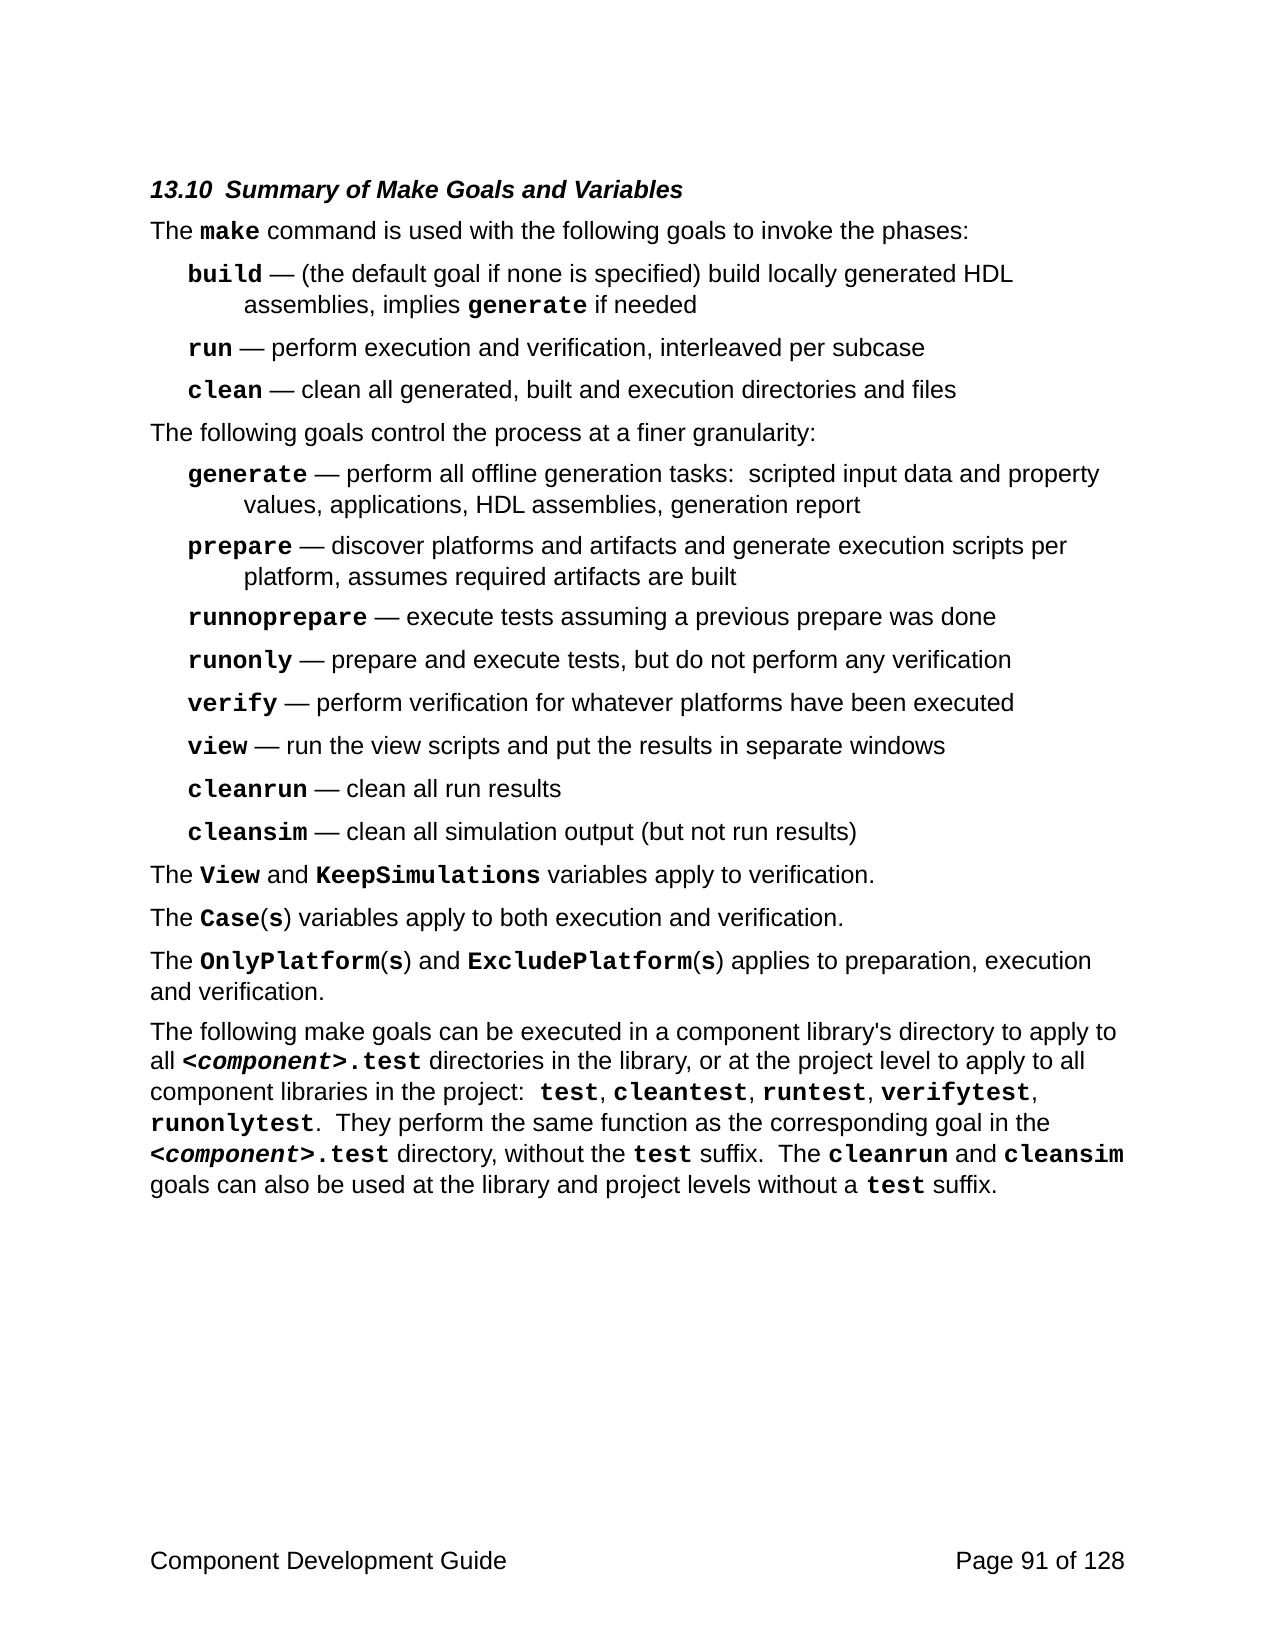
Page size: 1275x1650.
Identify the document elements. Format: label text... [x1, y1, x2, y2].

text The Case(s) variables apply to both execution and verification. [150, 903, 1125, 934]
text The following make goals can be executed in a component library's directory to apply to all <component>.test directories in the library, or at the project level to apply to all component libraries in the project: test, cleantest, runtest, verifytest, runonlytest. They perform the same function as the corresponding goal in the <component>.test directory, without the test suffix. The cleanrun and cleansim goals can also be used at the library and project levels without a test suffix. [150, 1017, 1125, 1201]
subtitle Summary of Make Goals and Variables [150, 175, 1125, 204]
text verify — perform verification for whatever platforms have been executed [187, 688, 1125, 719]
text runonly — prepare and execute tests, but do not perform any verification [187, 645, 1125, 676]
text clean — clean all generated, built and execution directories and files [187, 375, 1125, 406]
text cleanrun — clean all run results [187, 774, 1125, 805]
text view — run the view scripts and put the results in separate windows [187, 731, 1125, 762]
text The make command is used with the following goals to invoke the phases: [150, 216, 1125, 247]
text The OnlyPlatform(s) and ExcludePlatform(s) applies to preparation, execution and verification. [150, 946, 1125, 1005]
text prepare — discover platforms and artifacts and generate execution scripts per platform, assumes required artifacts are built [187, 531, 1125, 590]
text The following goals control the process at a finer granularity: [150, 418, 1125, 447]
text build — (the default goal if none is specified) build locally generated HDL assemblies, implies generate if needed [187, 259, 1125, 321]
text run — perform execution and verification, interleaved per subcase [187, 332, 1125, 363]
text The View and KeepSimulations variables apply to verification. [150, 860, 1125, 891]
text generate — perform all offline generation tasks: scripted input data and property values, applications, HDL assemblies, generation report [187, 459, 1125, 519]
text cleansim — clean all simulation output (but not run results) [187, 817, 1125, 848]
text runnoprepare — execute tests assuming a previous prepare was done [187, 602, 1125, 633]
